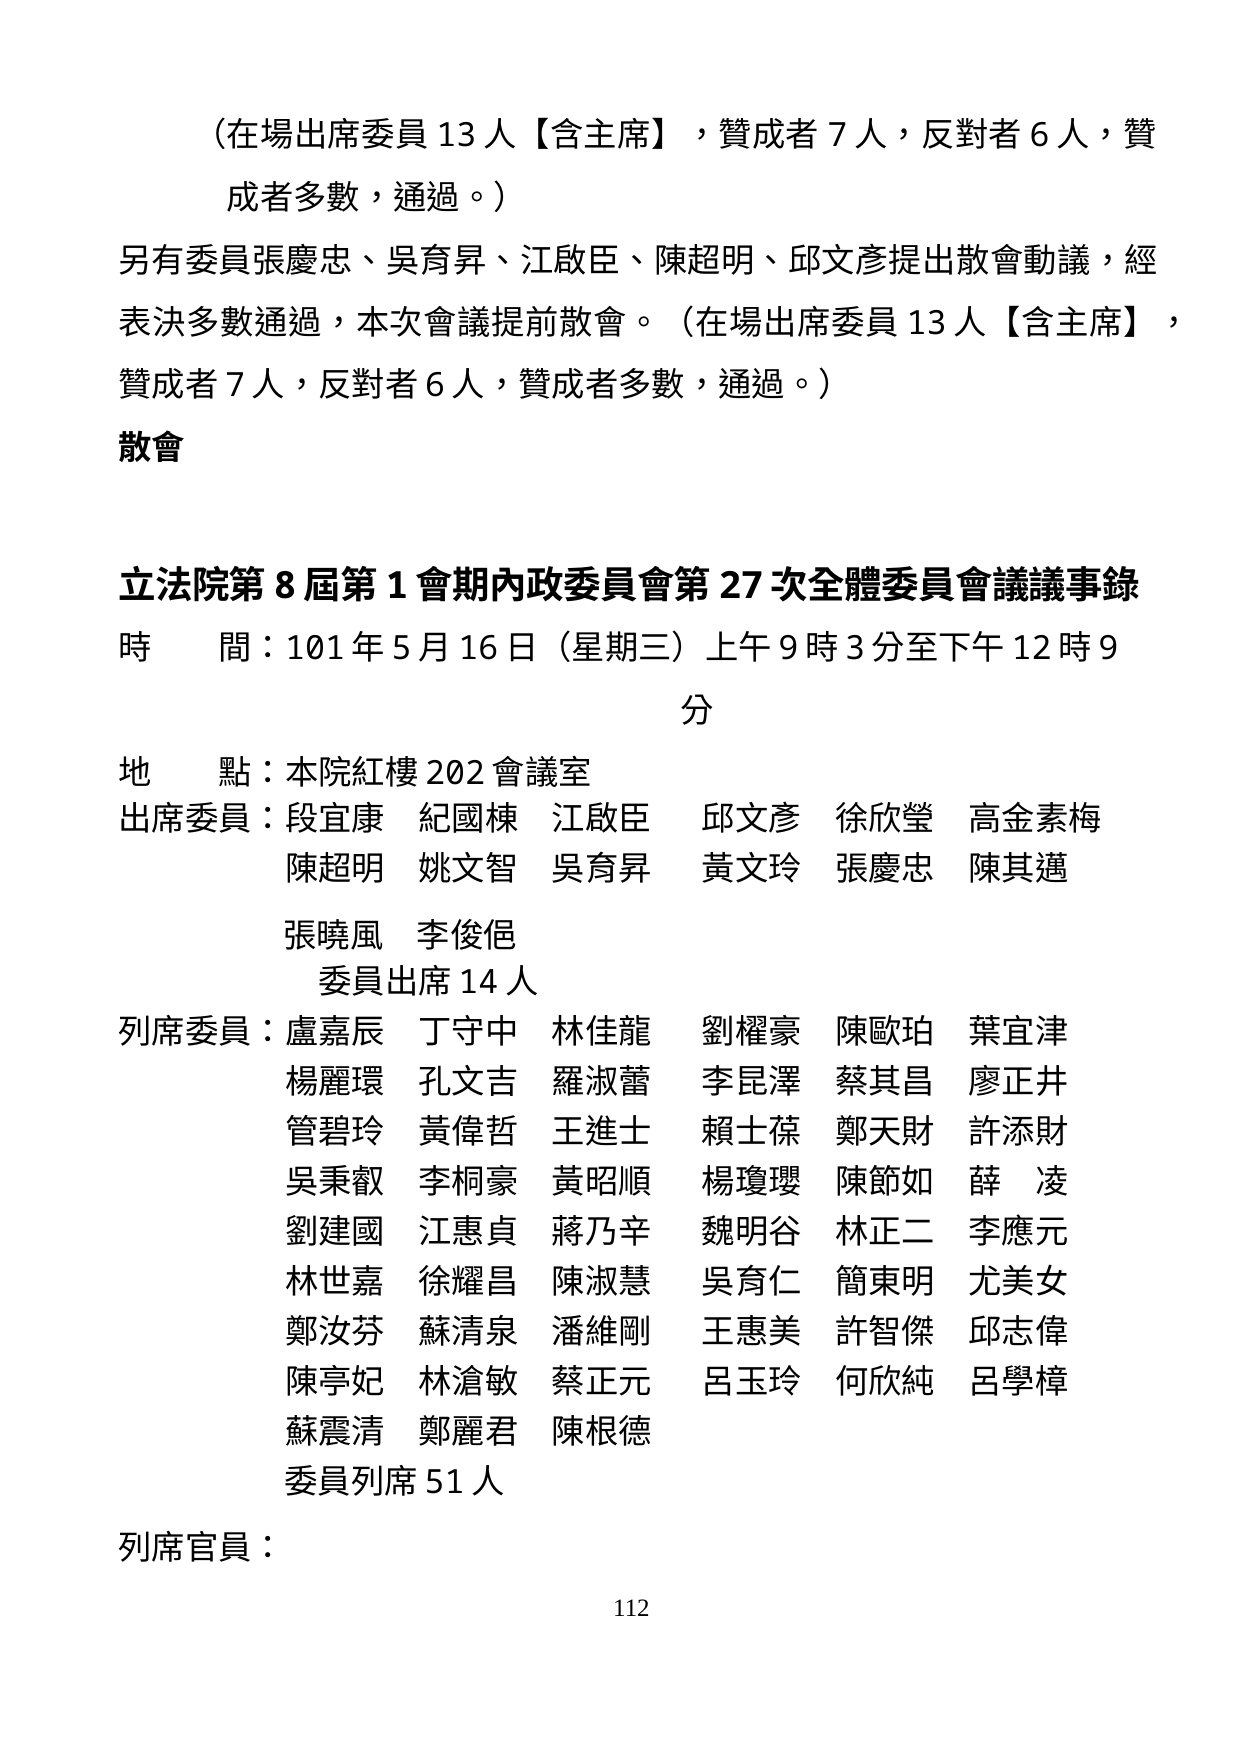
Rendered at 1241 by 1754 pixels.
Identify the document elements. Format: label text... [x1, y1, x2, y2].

text 出席委員：段宜康 紀國棟 江啟臣 邱文彥 徐欣瑩 高金素梅 [118, 791, 1144, 841]
text 立法院第8屆第1會期內政委員會第27次全體委員會議議事錄 [118, 541, 1144, 603]
text 陳超明 姚文智 吳育昇 黃文玲 張慶忠 陳其邁 [285, 841, 1144, 891]
text 鄭汝芬 蘇清泉 潘維剛 王惠美 許智傑 邱志偉 [285, 1303, 1144, 1353]
text 另有委員張慶忠、吳育昇、江啟臣、陳超明、邱文彥提出散會動議，經表決多數通過，本次會議提前散會。（在場出席委員13人【含主席】，贊成者7人，反對者6人，贊成者多數，通過。） [118, 216, 1158, 403]
text （在場出席委員13人【含主席】，贊成者7人，反對者6人，贊成者多數，通過。） [193, 91, 1157, 216]
text 管碧玲 黃偉哲 王進士 賴士葆 鄭天財 許添財 [285, 1103, 1144, 1153]
text 列席委員：盧嘉辰 丁守中 林佳龍 劉櫂豪 陳歐珀 葉宜津 [118, 1003, 1144, 1053]
text 陳亭妃 林滄敏 蔡正元 呂玉玲 何欣純 呂學樟 [285, 1353, 1144, 1403]
text 散會 [118, 403, 1144, 466]
text 地 點：本院紅樓202會議室 [118, 728, 1144, 791]
text 委員出席14人 [118, 953, 1144, 1003]
text 張曉風 李俊俋 [283, 891, 1144, 953]
text 林世嘉 徐耀昌 陳淑慧 吳育仁 簡東明 尤美女 [285, 1253, 1144, 1303]
text 委員列席51人 [284, 1453, 1185, 1503]
text 劉建國 江惠貞 蔣乃辛 魏明谷 林正二 李應元 [285, 1203, 1144, 1253]
text 吳秉叡 李桐豪 黃昭順 楊瓊瓔 陳節如 薛 凌 [285, 1153, 1144, 1203]
text 時 間：101年5月16日（星期三）上午9時3分至下午12時9分 [118, 603, 1144, 728]
text 蘇震清 鄭麗君 陳根德 [285, 1403, 1144, 1453]
text 楊麗環 孔文吉 羅淑蕾 李昆澤 蔡其昌 廖正井 [285, 1053, 1144, 1103]
text 列席官員： [118, 1503, 1240, 1566]
